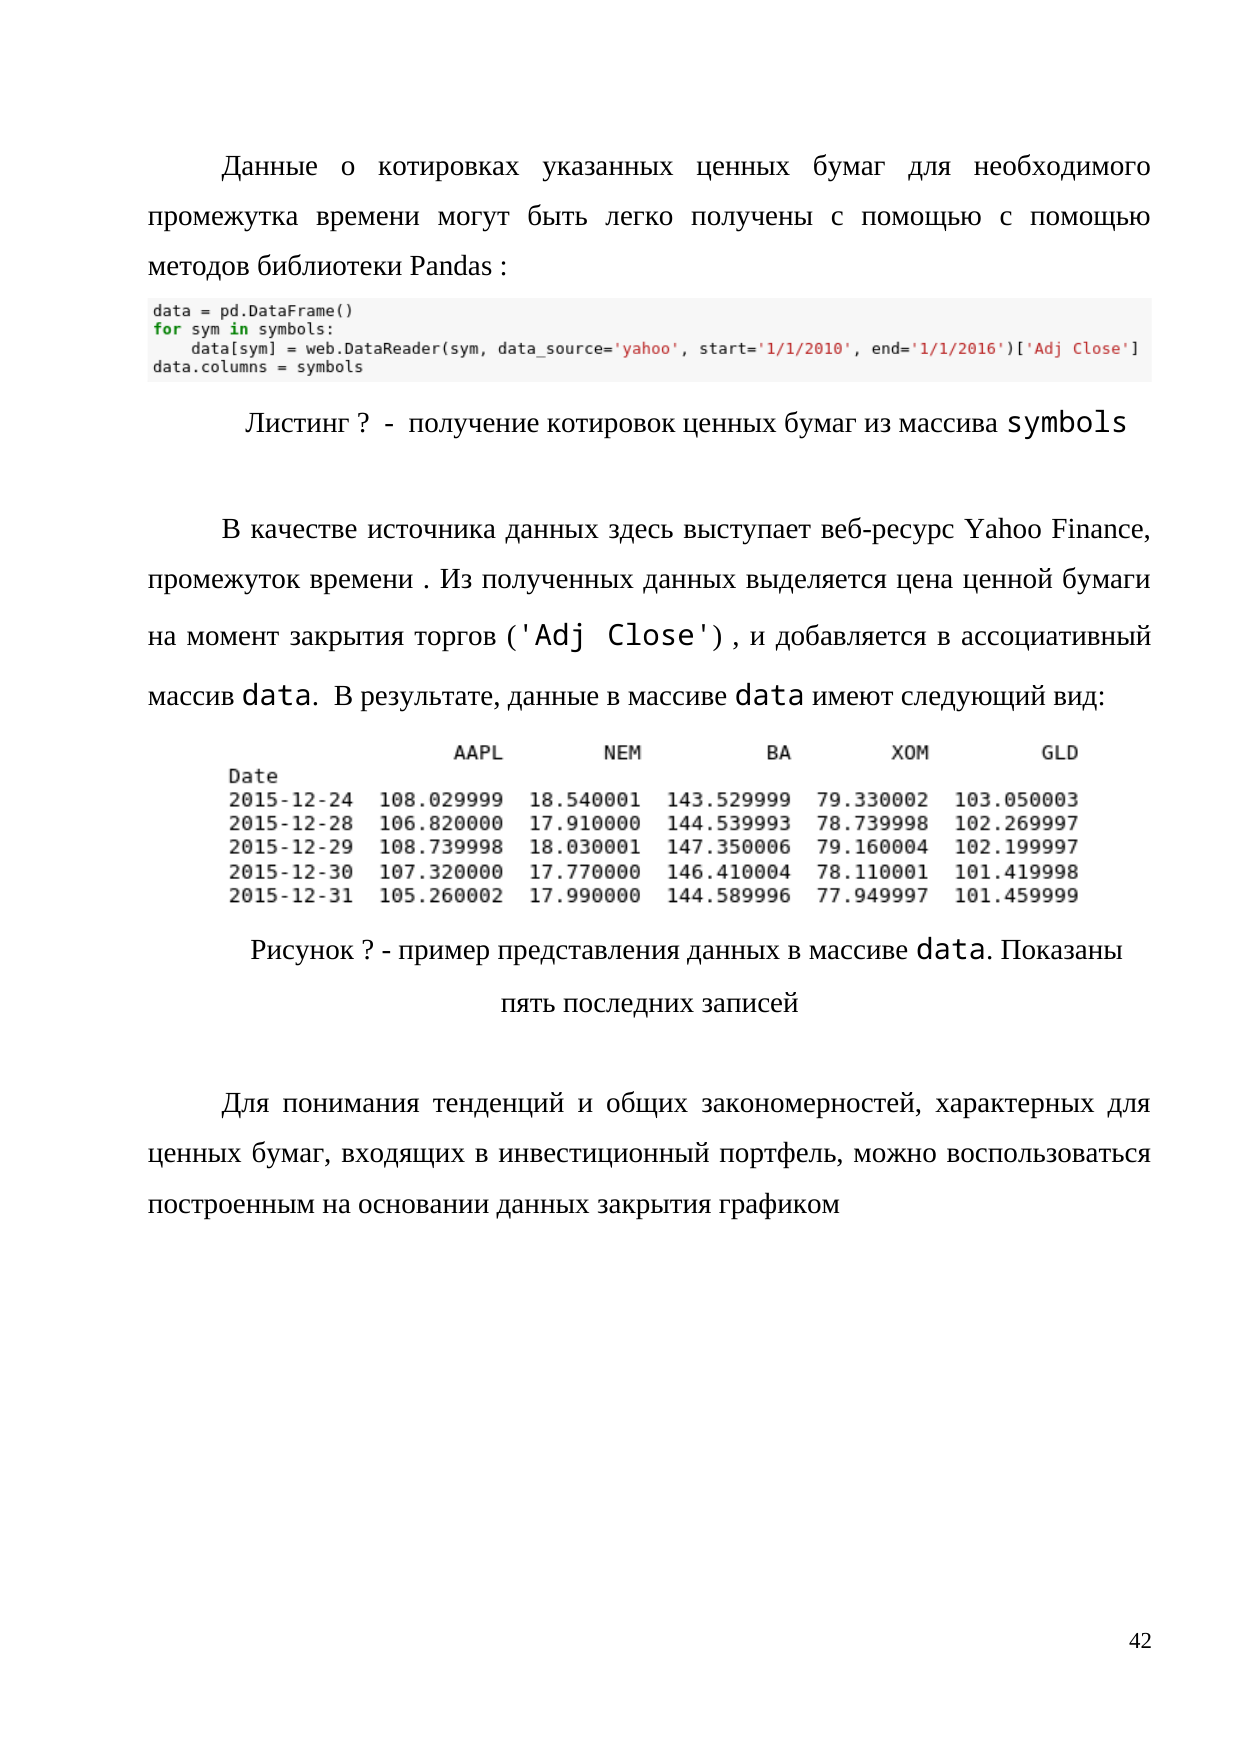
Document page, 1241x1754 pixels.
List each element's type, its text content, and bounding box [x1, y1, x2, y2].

picture [221, 733, 1095, 912]
text Листинг ? - получение котировок ценных бумаг из массива symbols [148, 382, 1152, 441]
text Для понимания тенденций и общих закономерностей, характерных для ценных бумаг, входящих в инвестиционный портфель, можно воспользоваться построенным на основании данных закрытия графиком [148, 1085, 1152, 1219]
text Рисунок ? - пример представления данных в массиве data. Показаны пять последних записей [148, 928, 1152, 1018]
text Данные о котировках указанных ценных бумаг для необходимого промежутка времени могут быть легко получены с помощью с помощью методов библиотеки Pandas : [148, 148, 1152, 282]
picture [147, 298, 1152, 382]
text В качестве источника данных здесь выступает веб-ресурс Yahoo Finance, промежуток времени . Из полученных данных выделяется цена ценной бумаги на момент закрытия торгов ('Adj Close') , и добавляется в ассоциативный массив data. В результате, данные в массиве data имеют следующий вид: [148, 511, 1152, 713]
